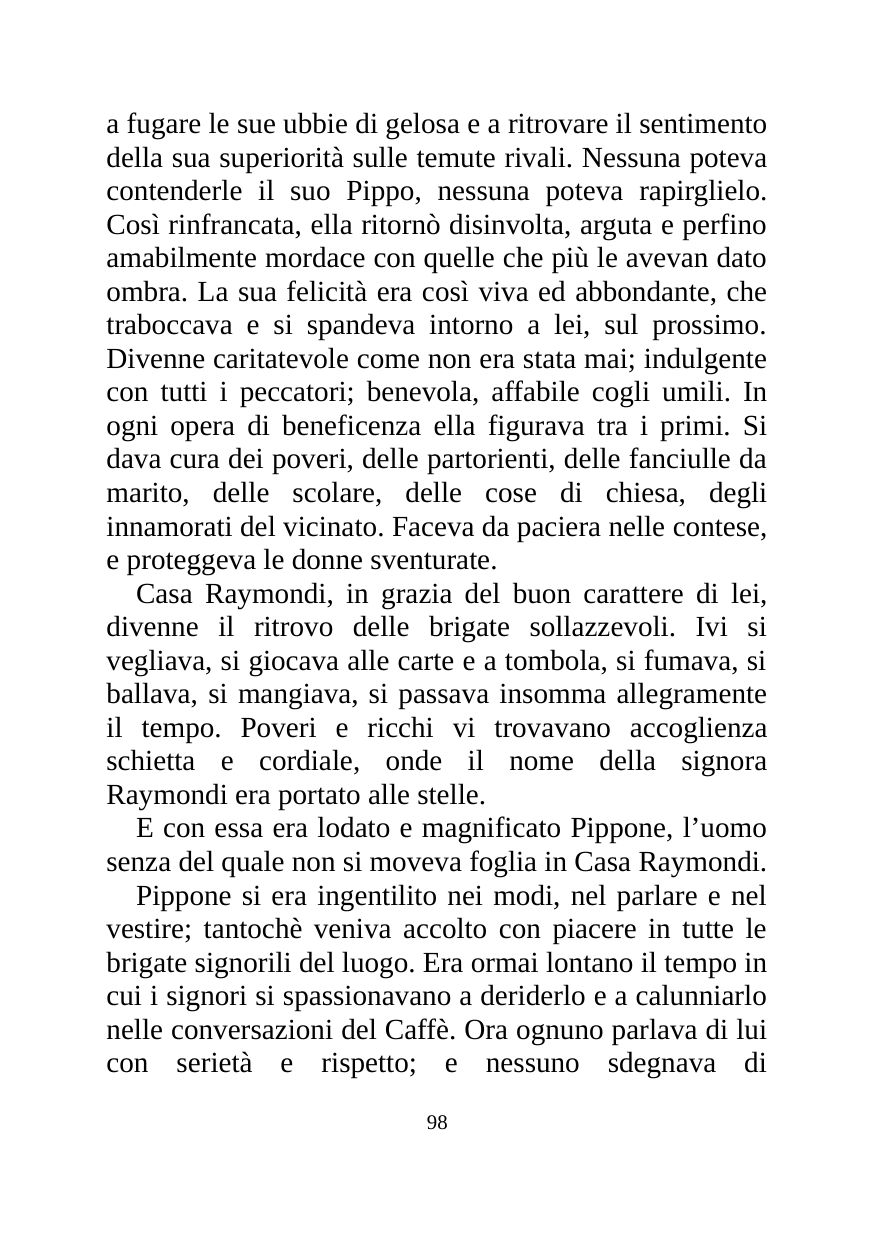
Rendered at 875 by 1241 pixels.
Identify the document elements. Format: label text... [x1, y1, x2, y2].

text E con essa era lodato e magnificato Pippone, l’uomo senza del quale non si moveva foglia in Casa Raymondi. [106, 811, 768, 878]
text a fugare le sue ubbie di gelosa e a ritrovare il sentimento della sua superiorità sulle temute rivali. Nessuna poteva contenderle il suo Pippo, nessuna poteva rapirglielo. Così rinfrancata, ella ritornò disinvolta, arguta e perfino amabilmente mordace con quelle che più le avevan dato ombra. La sua felicità era così viva ed abbondante, che traboccava e si spandeva intorno a lei, sul prossimo. Divenne caritatevole come non era stata mai; indulgente con tutti i peccatori; benevola, affabile cogli umili. In ogni opera di beneficenza ella figurava tra i primi. Si dava cura dei poveri, delle partorienti, delle fanciulle da marito, delle scolare, delle cose di chiesa, degli innamorati del vicinato. Faceva da paciera nelle contese, e proteggeva le donne sventurate. [106, 106, 768, 576]
text Pippone si era ingentilito nei modi, nel parlare e nel vestire; tantochè veniva accolto con piacere in tutte le brigate signorili del luogo. Era ormai lontano il tempo in cui i signori si spassionavano a deriderlo e a calunniarlo nelle conversazioni del Caffè. Ora ognuno parlava di lui con serietà e rispetto; e nessuno sdegnava di [106, 878, 768, 1079]
text Casa Raymondi, in grazia del buon carattere di lei, divenne il ritrovo delle brigate sollazzevoli. Ivi si vegliava, si giocava alle carte e a tombola, si fumava, si ballava, si mangiava, si passava insomma allegramente il tempo. Poveri e ricchi vi trovavano accoglienza schietta e cordiale, onde il nome della signora Raymondi era portato alle stelle. [106, 576, 768, 811]
